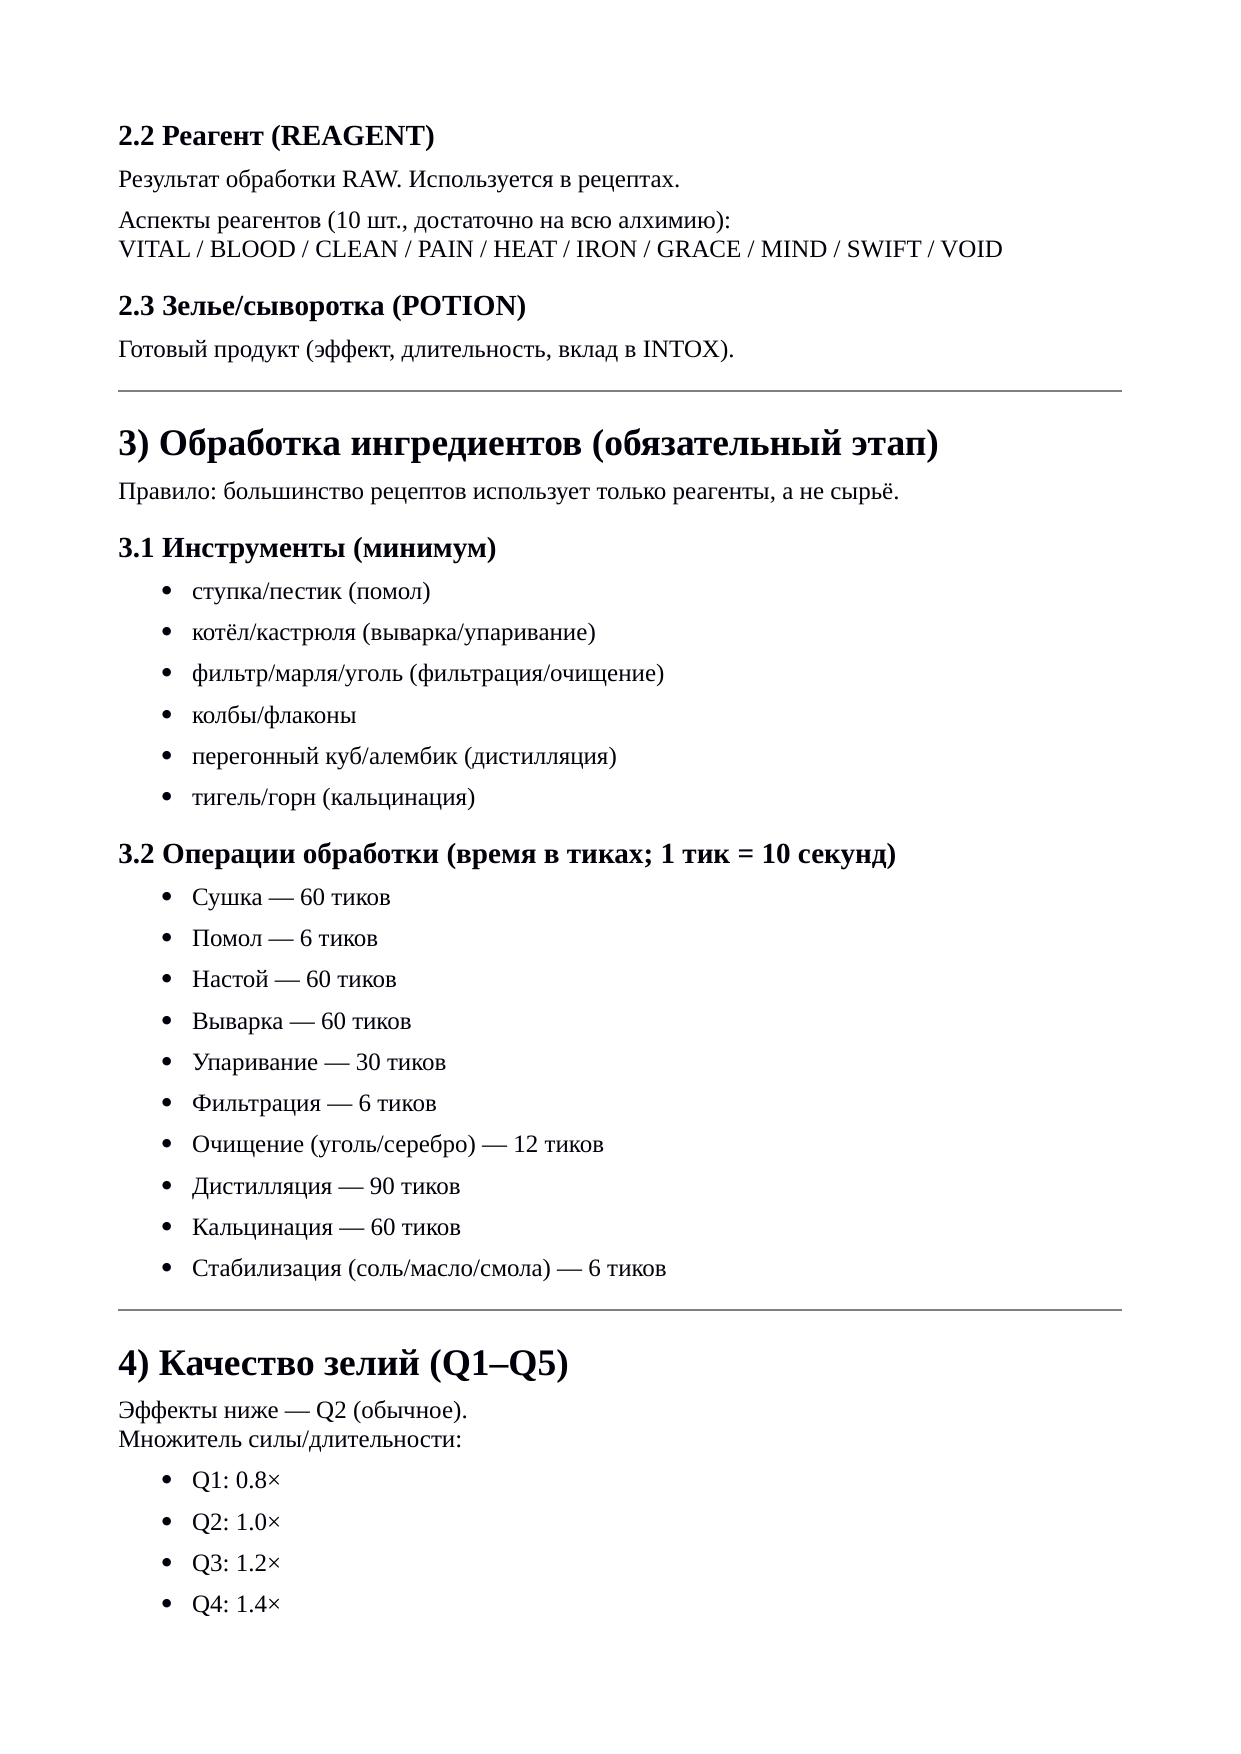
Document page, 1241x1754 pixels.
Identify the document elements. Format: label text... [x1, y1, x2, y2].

text Аспекты реагентов (10 шт., достаточно на всю алхимию): VITAL / BLOOD / CLEAN / PAIN / HEAT / IRON / GRACE / MIND / SWIFT / VOID [118, 205, 1122, 263]
list Q4: 1.4× [162, 1589, 1122, 1618]
list ступка/пестик (помол) [162, 576, 1122, 605]
text Готовый продукт (эффект, длительность, вклад в INTOX). [118, 334, 1122, 363]
subtitle 2.3 Зелье/сыворотка (POTION) [118, 288, 1122, 321]
list колбы/флаконы [162, 700, 1122, 728]
subtitle 3) Обработка ингредиентов (обязательный этап) [118, 421, 1122, 464]
list тигель/горн (кальцинация) [162, 782, 1122, 811]
list перегонный куб/алембик (дистилляция) [162, 741, 1122, 770]
subtitle 3.1 Инструменты (минимум) [118, 530, 1122, 563]
text Правило: большинство рецептов использует только реагенты, а не сырьё. [118, 476, 1122, 505]
text Эффекты ниже — Q2 (обычное). Множитель силы/длительности: [118, 1396, 1122, 1453]
list Очищение (уголь/серебро) — 12 тиков [162, 1129, 1122, 1158]
list Упаривание — 30 тиков [162, 1047, 1122, 1076]
list Q2: 1.0× [162, 1507, 1122, 1536]
list Сушка — 60 тиков [162, 882, 1122, 911]
subtitle 2.2 Реагент (REAGENT) [118, 118, 1122, 152]
list Кальцинация — 60 тиков [162, 1212, 1122, 1241]
list Выварка — 60 тиков [162, 1006, 1122, 1034]
list Помол — 6 тиков [162, 923, 1122, 952]
list Фильтрация — 6 тиков [162, 1088, 1122, 1117]
list Дистилляция — 90 тиков [162, 1171, 1122, 1199]
list котёл/кастрюля (выварка/упаривание) [162, 617, 1122, 646]
text Результат обработки RAW. Используется в рецептах. [118, 164, 1122, 193]
list фильтр/марля/уголь (фильтрация/очищение) [162, 658, 1122, 687]
list Q3: 1.2× [162, 1548, 1122, 1577]
subtitle 4) Качество зелий (Q1–Q5) [118, 1340, 1122, 1383]
list Стабилизация (соль/масло/смола) — 6 тиков [162, 1253, 1122, 1282]
subtitle 3.2 Операции обработки (время в тиках; 1 тик = 10 секунд) [118, 836, 1122, 869]
list Q1: 0.8× [162, 1466, 1122, 1494]
list Настой — 60 тиков [162, 964, 1122, 993]
